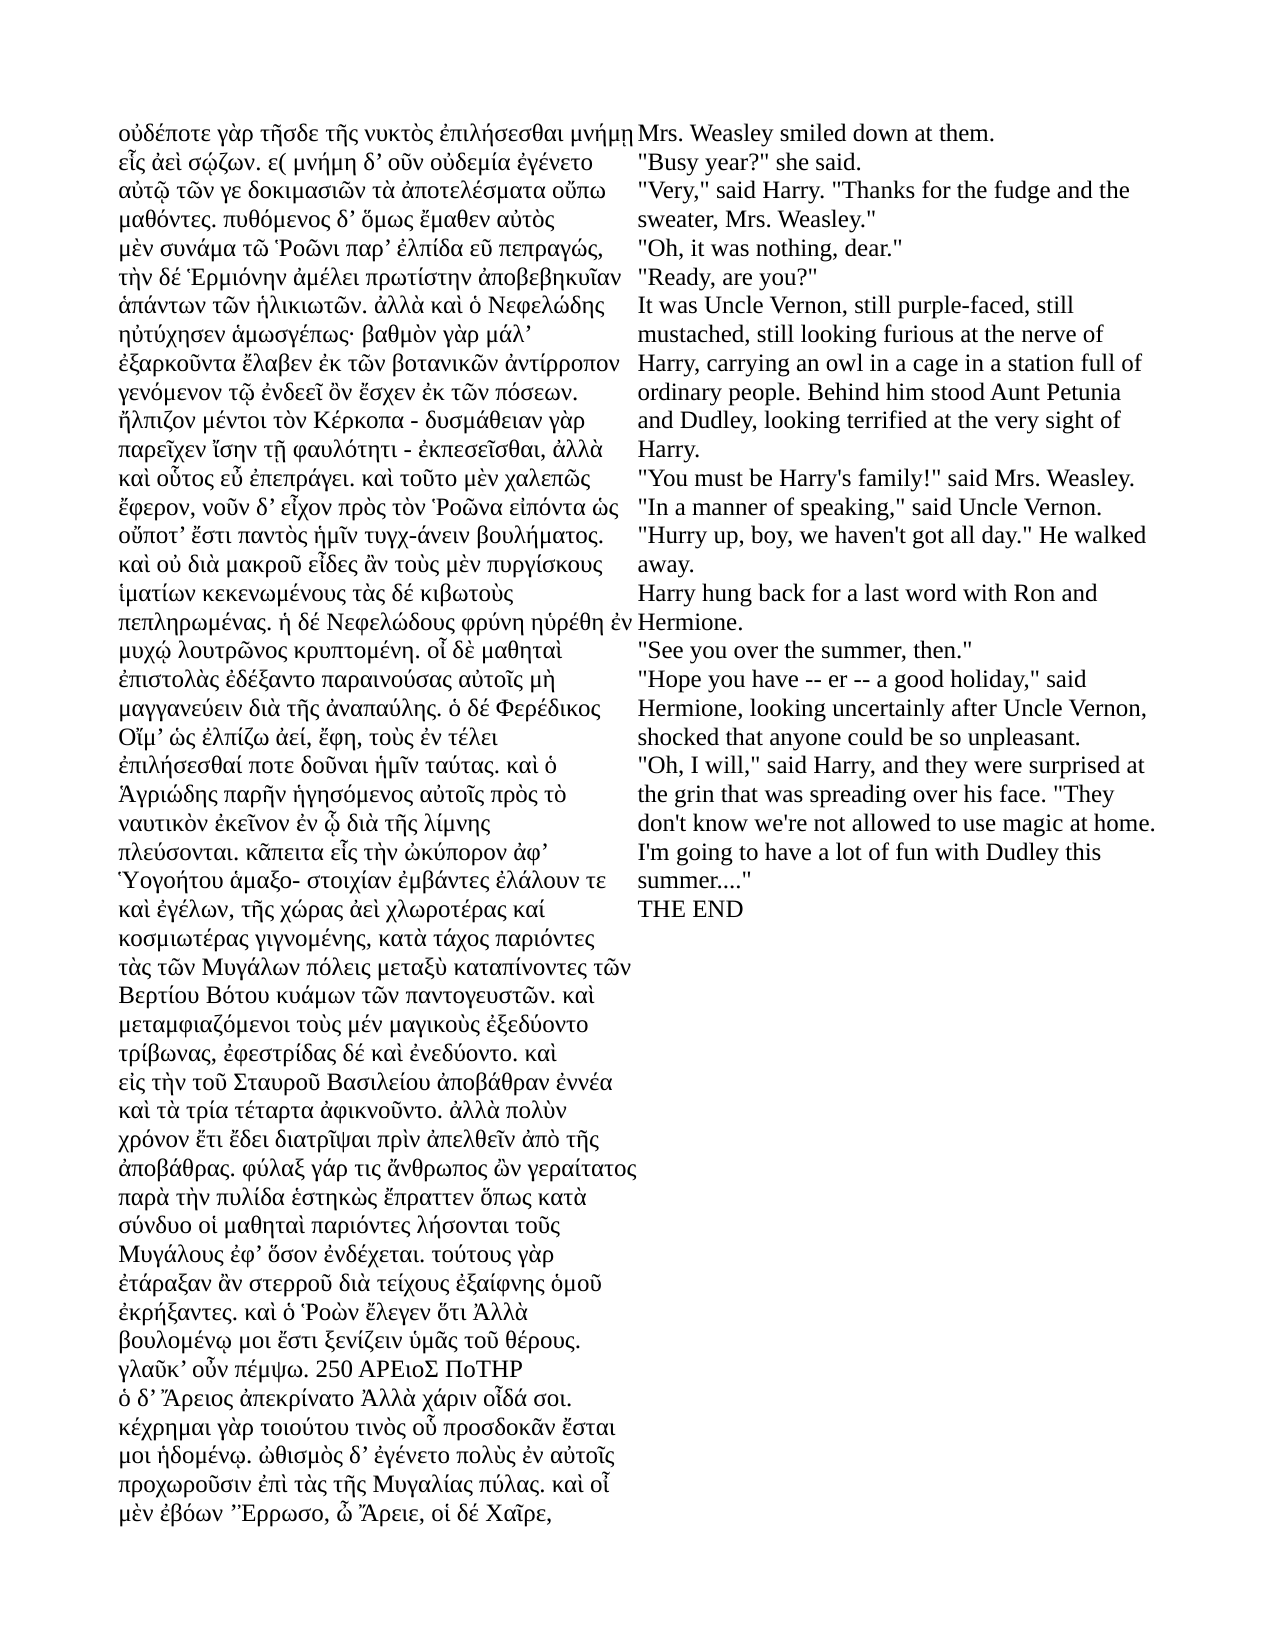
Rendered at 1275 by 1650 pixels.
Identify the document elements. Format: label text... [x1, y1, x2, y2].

table_cell οὐδέποτε γὰρ τῆσδε τῆς νυκτὸς ἐπιλήσεσθαι μνήμῃ εἷς ἀεὶ σῴζων. ε( μνήμη δ’ οῦν οὐδεμία ἐγένετο αὐτῷ τῶν γε δοκιμασιῶν τὰ ἀποτελέσματα οὔπω μαθόντες. πυθόμενος δ’ ὅμως ἔμαθεν αὐτὸς μὲν συνάμα τῶ Ῥοῶνι παρ’ ἐλπίδα εῦ πεπραγώς, τὴν δέ Ἑρμιόνην ἀμέλει πρωτίστην ἀποβεβηκυῖαν ἁπάντων τῶν ἡλικιωτῶν. ἀλλὰ καὶ ὁ Νεφελώδης ηὐτύχησεν ἁμωσγέπως· βαθμὸν γὰρ μάλ’ ἐξαρκοῦντα ἔλαβεν ἐκ τῶν βοτανικῶν ἀντίρροπον γενόμενον τῷ ἐνδεεῖ ὂν ἔσχεν ἐκ τῶν πόσεων. ἤλπιζον μέντοι τὸν Κέρκοπα - δυσμάθειαν γὰρ παρεῖχεν ἴσην τῇ φαυλότητι - ἐκπεσεῖσθαι, ἀλλὰ καὶ οὗτος εὖ ἐπεπράγει. καὶ τοῦτο μὲν χαλεπῶς ἔφερον, νοῦν δ’ εἶχον πρὸς τὸν Ῥοῶνα εἰπόντα ὡς οὔποτ’ ἔστι παντὸς ἡμῖν τυγχ-άνειν βουλήματος. καὶ οὐ διὰ μακροῦ εἶδες ἂν τοὺς μὲν πυργίσκους ἱματίων κεκενωμένους τὰς δέ κιβωτοὺς πεπληρωμένας. ἡ δέ Νεφελώδους φρύνη ηὑρέθη ἐν μυχῴ λουτρῶνος κρυπτομένη. οἶ δὲ μαθηταὶ ἐπιστολὰς ἐδέξαντο παραινούσας αὐτοῖς μὴ μαγγανεύειν διὰ τῆς ἀναπαύλης. ὁ δέ Φερέδικος Οἴμ’ ὡς ἐλπίζω ἀεί, ἔφη, τοὺς ἐν τέλει ἐπιλήσεσθαί ποτε δοῦναι ἡμῖν ταύτας. καὶ ὁ Ἁγριώδης παρῆν ἡγησόμενος αὐτοῖς πρὸς τὸ ναυτικὸν ἐκεῖνον ἐν ᾧ διὰ τῆς λίμνης πλεύσονται. κᾶπειτα εἷς τὴν ὠκύπορον ἀφ’ Ὑογοήτου ἁμαξο- στοιχίαν ἐμβάντες ἐλάλουν τε καὶ ἐγέλων, τῆς χώρας ἀεὶ χλωροτέρας καί κοσμιωτέρας γιγνομένης, κατὰ τάχος παριόντες τὰς τῶν Μυγάλων πόλεις μεταξὺ καταπίνοντες τῶν Βερτίου Βότου κυάμων τῶν παντογευστῶν. καὶ μεταμφιαζόμενοι τοὺς μέν μαγικοὺς ἐξεδύοντο τρίβωνας, ἐφεστρίδας δέ καὶ ἐνεδύοντο. καὶ εἰς τὴν τοῦ Σταυροῦ Βασιλείου ἀποβάθραν ἐννέα καὶ τὰ τρία τέταρτα ἀφικνοῦντο. ἀλλὰ πολὺν χρόνον ἔτι ἔδει διατρῖψαι πρὶν ἀπελθεῖν ἀπὸ τῆς ἀποβάθρας. φύλαξ γάρ τις ἄνθρωπος ὢν γεραίτατος παρὰ τὴν πυλίδα ἑστηκὼς ἔπραττεν ὅπως κατὰ σύνδυο οἱ μαθηταὶ παριόντες λήσονται τοῦς Μυγάλους ἐφ’ ὅσον ἐνδέχεται. τούτους γὰρ ἐτάραξαν ἂν στερροῦ διὰ τείχους ἐξαίφνης ὁμοῦ ἐκρήξαντες. καὶ ὁ Ῥοὼν ἔλεγεν ὅτι Ἀλλὰ βουλομένῳ μοι ἔστι ξενίζειν ὑμᾶς τοῦ θέρους. γλαῦκ’ οὖν πέμψω. 250 ΑΡΕιοΣ ΠοΤΗΡ ὁ δ’ Ἄρειος ἀπεκρίνατο Ἀλλὰ χάριν οἶδά σοι. κέχρημαι γὰρ τοιούτου τινὸς οὗ προσδοκᾶν ἔσται μοι ἡδομένῳ. ὠθισμὸς δ’ ἐγένετο πολὺς ἐν αὐτοῖς προχωροῦσιν ἐπὶ τὰς τῆς Μυγαλίας πύλας. καὶ οἶ μὲν ἐβόων ’Ἐρρωσο, ὦ Ἄρειε, οἱ δέ Χαῖρε, [118, 118, 637, 1527]
table_cell Mrs. Weasley smiled down at them. "Busy year?" she said. "Very," said Harry. "Thanks for the fudge and the sweater, Mrs. Weasley." "Oh, it was nothing, dear." "Ready, are you?" It was Uncle Vernon, still purple-faced, still mustached, still looking furious at the nerve of Harry, carrying an owl in a cage in a station full of ordinary people. Behind him stood Aunt Petunia and Dudley, looking terrified at the very sight of Harry. "You must be Harry's family!" said Mrs. Weasley. "In a manner of speaking," said Uncle Vernon. "Hurry up, boy, we haven't got all day." He walked away. Harry hung back for a last word with Ron and Hermione. "See you over the summer, then." "Hope you have -- er -- a good holiday," said Hermione, looking uncertainly after Uncle Vernon, shocked that anyone could be so unpleasant. "Oh, I will," said Harry, and they were surprised at the grin that was spreading over his face. "They don't know we're not allowed to use magic at home. I'm going to have a lot of fun with Dudley this summer...." THE END [637, 118, 1157, 1527]
